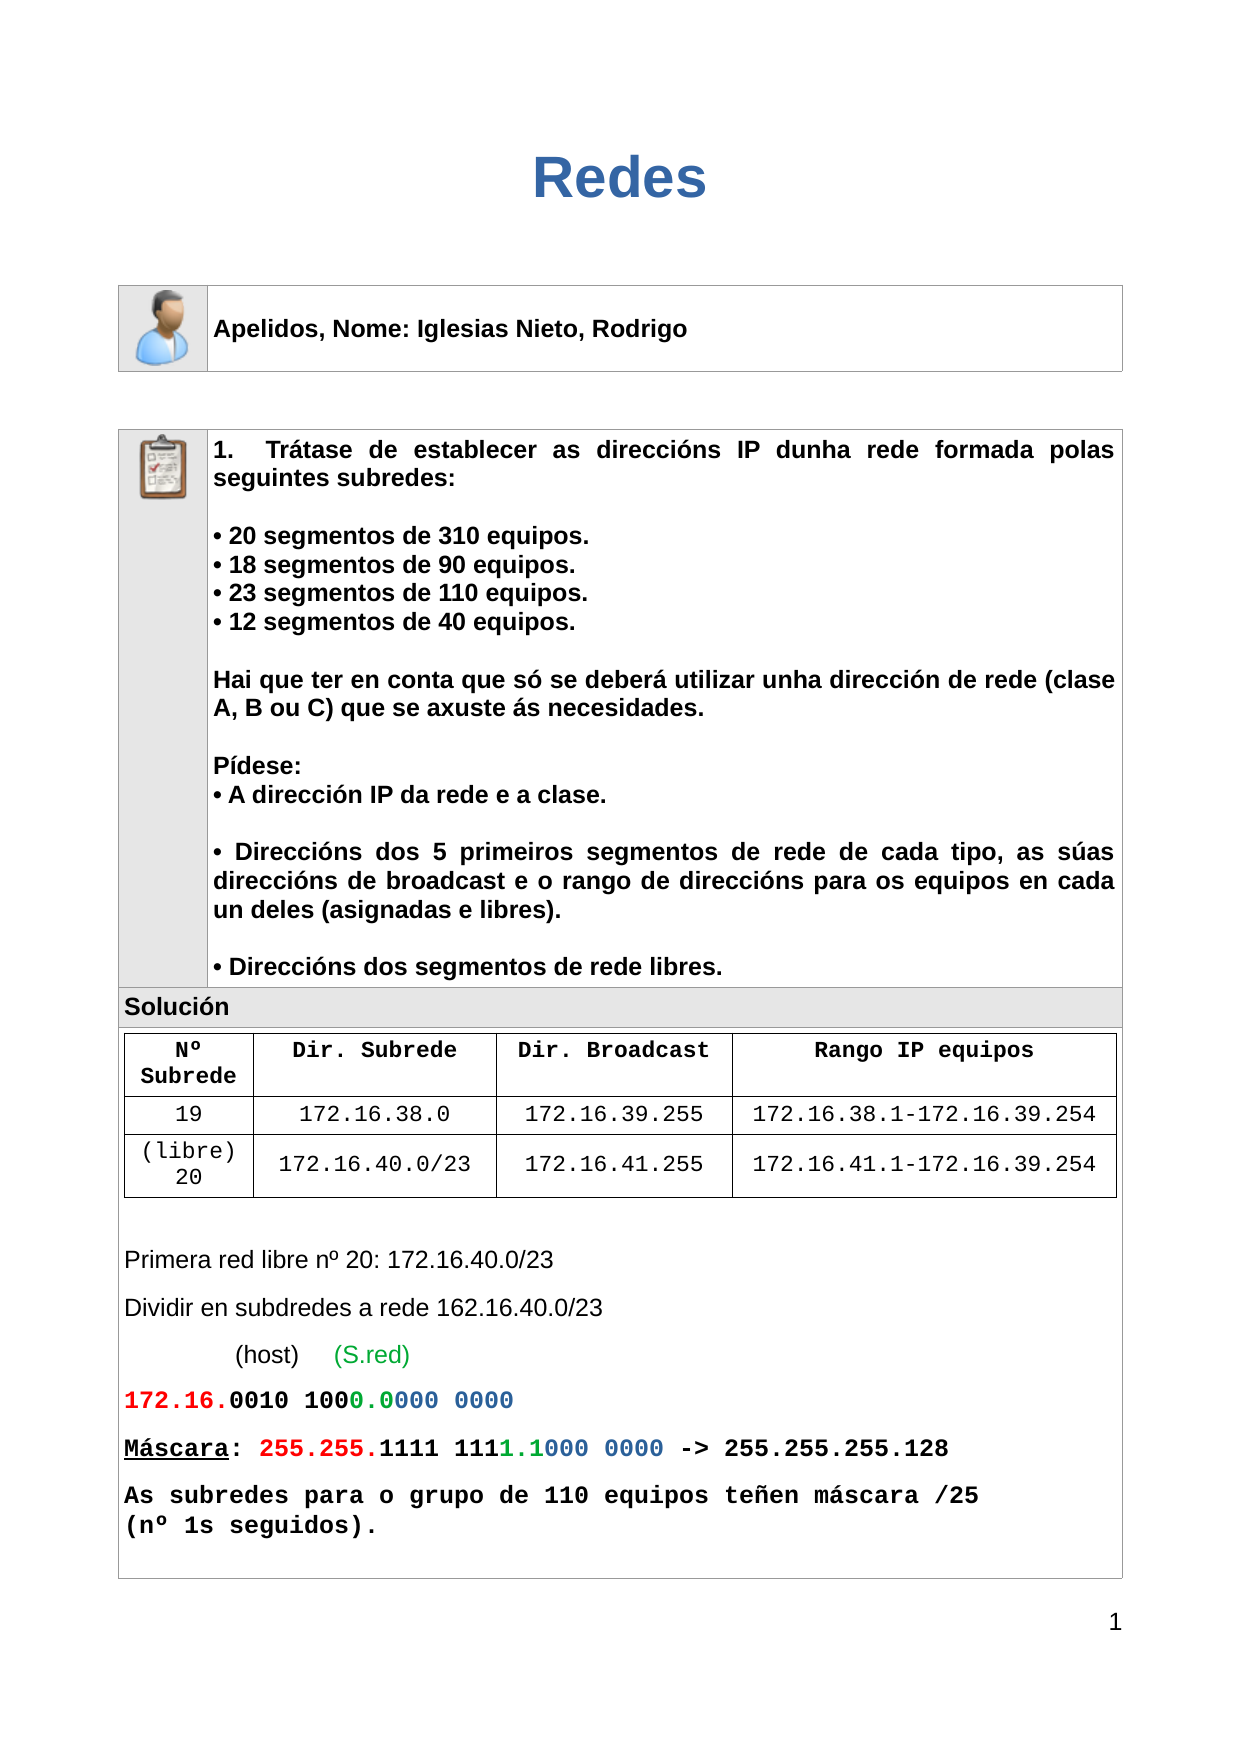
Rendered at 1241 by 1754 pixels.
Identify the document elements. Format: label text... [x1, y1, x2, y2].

table_cell (libre) 20 [125, 1135, 253, 1197]
picture [130, 434, 195, 500]
title Redes [118, 143, 1122, 210]
picture [125, 290, 201, 366]
table_header [119, 286, 207, 371]
table_cell 172.16.40.0/23 [254, 1135, 496, 1197]
table_cell 172.16.38.1-172.16.39.254 [733, 1097, 1116, 1134]
table_cell 19 [125, 1097, 253, 1134]
table_header Dir. Broadcast [497, 1034, 732, 1096]
table_cell 172.16.39.255 [497, 1097, 732, 1134]
table_cell 172.16.41.255 [497, 1135, 732, 1197]
table_header Nº Subrede [125, 1034, 253, 1096]
table_header [119, 430, 207, 987]
table_header Apelidos, Nome: Iglesias Nieto, Rodrigo [208, 286, 1122, 371]
table_header Dir. Subrede [254, 1034, 496, 1096]
table_header 1. Trátase de establecer as direccións IP dunha rede formada polas seguintes subredes: • 20 segmentos de 310 equipos. • 18 segmentos de 90 equipos. • 23 segmentos de 110 equipos. • 12 segmentos de 40 equipos. Hai que ter en conta que só se deberá utilizar unha dirección de rede (clase A, B ou C) que se axuste ás necesidades. Pídese: • A dirección IP da rede e a clase. • Direccións dos 5 primeiros segmentos de rede de cada tipo, as súas direccións de broadcast e o rango de direccións para os equipos en cada un deles (asignadas e libres). • Direccións dos segmentos de rede libres. [208, 430, 1122, 987]
table_header Rango IP equipos [733, 1034, 1116, 1096]
table_cell 172.16.41.1-172.16.39.254 [733, 1135, 1116, 1197]
table_cell Solución [119, 988, 1122, 1027]
table_cell 172.16.38.0 [254, 1097, 496, 1134]
table_cell Primera red libre nº 20: 172.16.40.0/23 Dividir en subdredes a rede 162.16.40.0/23 (host) (S.red) 172.16.0010 1000.0000 0000 Máscara: 255.255.1111 1111.1000 0000 -> 255.255.255.128 As subredes para o grupo de 110 equipos teñen máscara /25 (nº 1s seguidos). [119, 1028, 1122, 1577]
